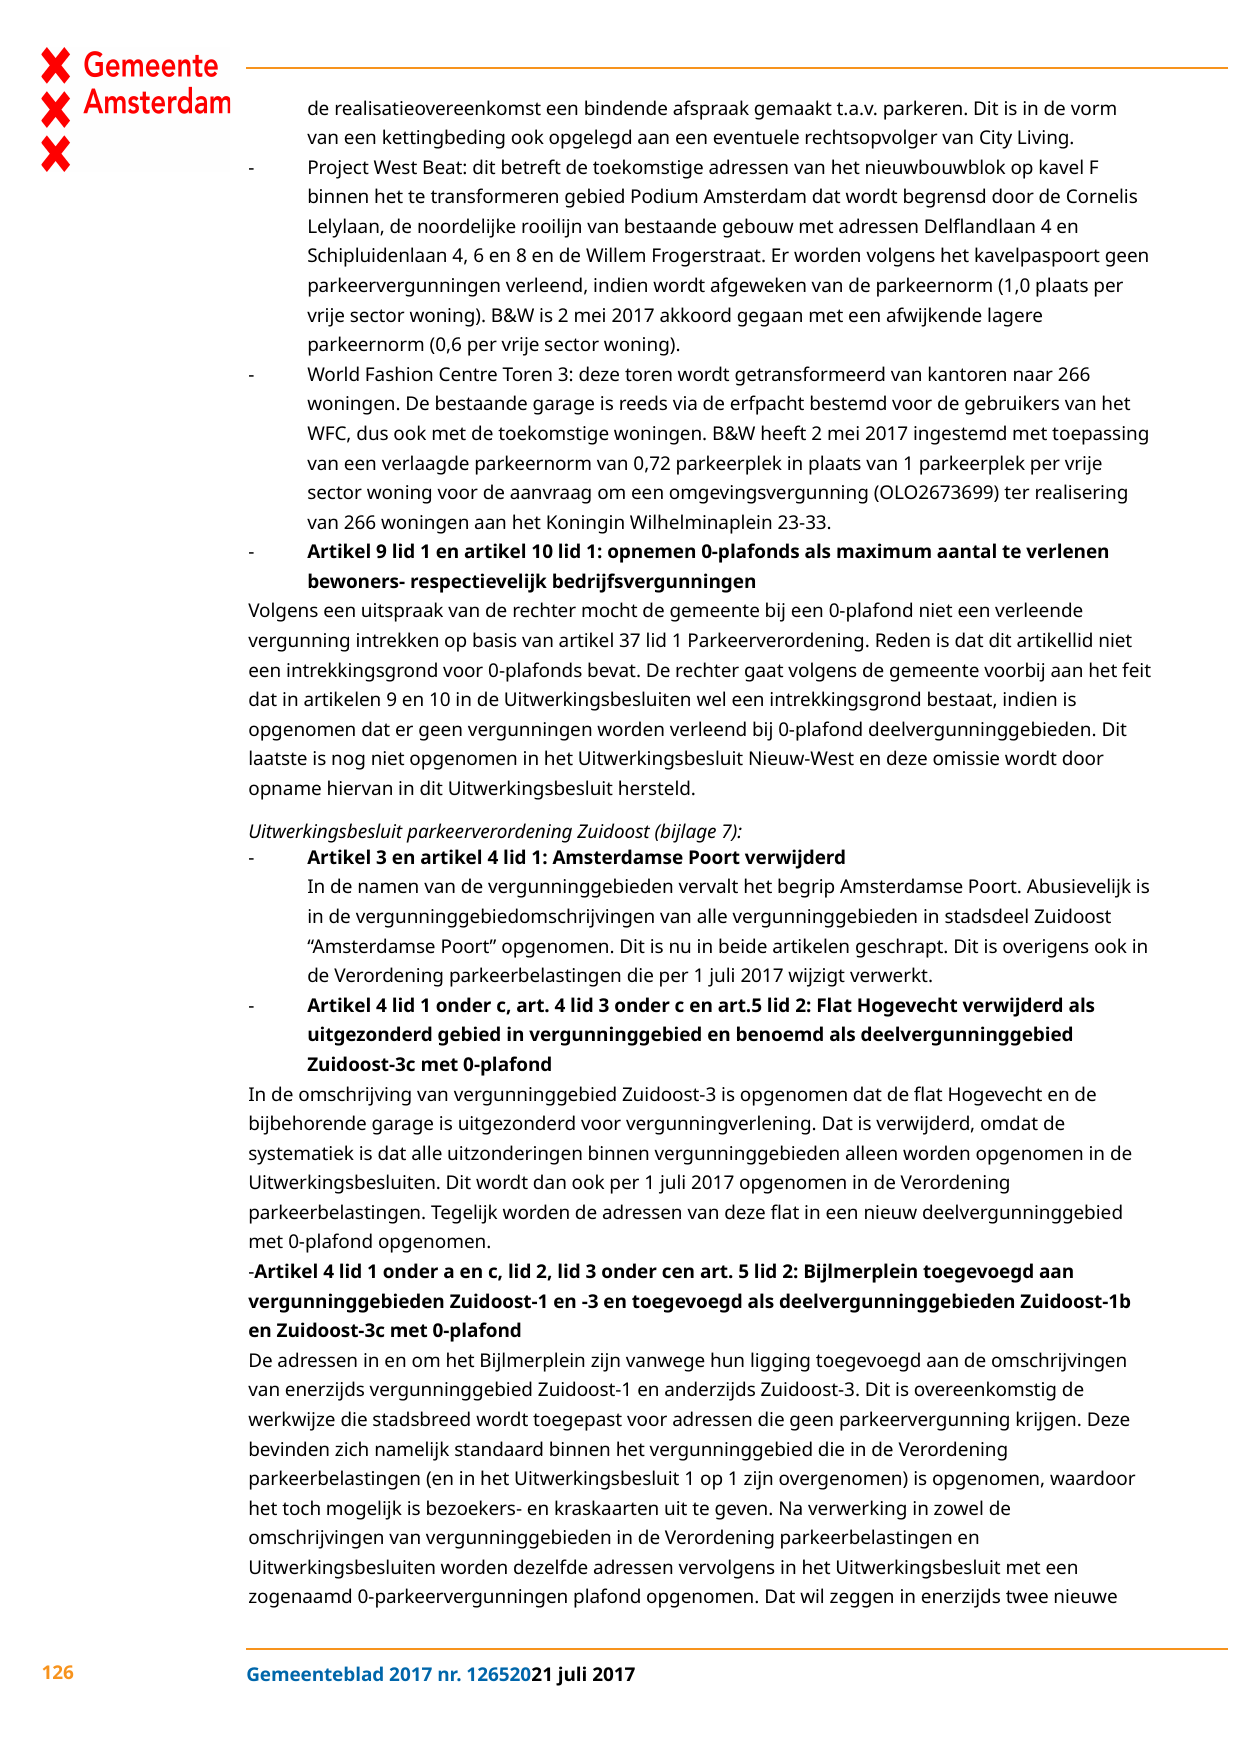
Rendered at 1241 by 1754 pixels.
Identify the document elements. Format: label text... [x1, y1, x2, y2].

list Artikel 3 en artikel 4 lid 1: Amsterdamse Poort verwijderd [248, 844, 1152, 870]
text Volgens een uitspraak van de rechter mocht de gemeente bij een 0-plafond niet een verleende vergunning intrekken op basis van artikel 37 lid 1 Parkeerverordening. Reden is dat dit artikellid niet een intrekkingsgrond voor 0-plafonds bevat. De rechter gaat volgens de gemeente voorbij aan het feit dat in artikelen 9 en 10 in de Uitwerkingsbesluiten wel een intrekkingsgrond bestaat, indien is opgenomen dat er geen vergunningen worden verleend bij 0-plafond deelvergunninggebieden. Dit laatste is nog niet opgenomen in het Uitwerkingsbesluit Nieuw-West en deze omissie wordt door opname hiervan in dit Uitwerkingsbesluit hersteld. [248, 598, 1152, 801]
list Artikel 4 lid 1 onder c, art. 4 lid 3 onder c en art.5 lid 2: Flat Hogevecht verwijderd als uitgezonderd gebied in vergunninggebied en benoemd als deelvergunninggebied Zuidoost-3c met 0-plafond [248, 992, 1152, 1077]
picture [41, 47, 231, 172]
text -Artikel 4 lid 1 onder a en c, lid 2, lid 3 onder cen art. 5 lid 2: Bijlmerplein toegevoegd aan vergunninggebieden Zuidoost-1 en -3 en toegevoegd als deelvergunninggebieden Zuidoost-1b en Zuidoost-3c met 0-plafond [248, 1258, 1152, 1343]
text In de omschrijving van vergunninggebied Zuidoost-3 is opgenomen dat de flat Hogevecht en de bijbehorende garage is uitgezonderd voor vergunningverlening. Dat is verwijderd, omdat de systematiek is dat alle uitzonderingen binnen vergunninggebieden alleen worden opgenomen in de Uitwerkingsbesluiten. Dit wordt dan ook per 1 juli 2017 opgenomen in de Verordening parkeerbelastingen. Tegelijk worden de adressen van deze flat in een nieuw deelvergunninggebied met 0-plafond opgenomen. [248, 1081, 1152, 1254]
list Project West Beat: dit betreft de toekomstige adressen van het nieuwbouwblok op kavel F binnen het te transformeren gebied Podium Amsterdam dat wordt begrensd door de Cornelis Lelylaan, de noordelijke rooilijn van bestaande gebouw met adressen Delflandlaan 4 en Schipluidenlaan 4, 6 en 8 en de Willem Frogerstraat. Er worden volgens het kavelpaspoort geen parkeervergunningen verleend, indien wordt afgeweken van de parkeernorm (1,0 plaats per vrije sector woning). B&W is 2 mei 2017 akkoord gegaan met een afwijkende lagere parkeernorm (0,6 per vrije sector woning). [248, 154, 1152, 357]
list In de namen van de vergunninggebieden vervalt het begrip Amsterdamse Poort. Abusievelijk is in de vergunninggebiedomschrijvingen van alle vergunninggebieden in stadsdeel Zuidoost “Amsterdamse Poort” opgenomen. Dit is nu in beide artikelen geschrapt. Dit is overigens ook in de Verordening parkeerbelastingen die per 1 juli 2017 wijzigt verwerkt. [248, 874, 1152, 988]
list World Fashion Centre Toren 3: deze toren wordt getransformeerd van kantoren naar 266 woningen. De bestaande garage is reeds via de erfpacht bestemd voor de gebruikers van het WFC, dus ook met de toekomstige woningen. B&W heeft 2 mei 2017 ingestemd met toepassing van een verlaagde parkeernorm van 0,72 parkeerplek in plaats van 1 parkeerplek per vrije sector woning voor de aanvraag om een omgevingsvergunning (OLO2673699) ter realisering van 266 woningen aan het Koningin Wilhelminaplein 23-33. [248, 361, 1152, 535]
text De adressen in en om het Bijlmerplein zijn vanwege hun ligging toegevoegd aan de omschrijvingen van enerzijds vergunninggebied Zuidoost-1 en anderzijds Zuidoost-3. Dit is overeenkomstig de werkwijze die stadsbreed wordt toegepast voor adressen die geen parkeervergunning krijgen. Deze bevinden zich namelijk standaard binnen het vergunninggebied die in de Verordening parkeerbelastingen (en in het Uitwerkingsbesluit 1 op 1 zijn overgenomen) is opgenomen, waardoor het toch mogelijk is bezoekers- en kraskaarten uit te geven. Na verwerking in zowel de omschrijvingen van vergunninggebieden in de Verordening parkeerbelastingen en Uitwerkingsbesluiten worden dezelfde adressen vervolgens in het Uitwerkingsbesluit met een zogenaamd 0-parkeervergunningen plafond opgenomen. Dat wil zeggen in enerzijds twee nieuwe [248, 1347, 1152, 1609]
text Uitwerkingsbesluit parkeerverordening Zuidoost (bijlage 7): [248, 818, 1152, 844]
list Artikel 9 lid 1 en artikel 10 lid 1: opnemen 0-plafonds als maximum aantal te verlenen bewoners- respectievelijk bedrijfsvergunningen [248, 538, 1152, 594]
list de realisatieovereenkomst een bindende afspraak gemaakt t.a.v. parkeren. Dit is in de vorm van een kettingbeding ook opgelegd aan een eventuele rechtsopvolger van City Living. [248, 95, 1152, 150]
